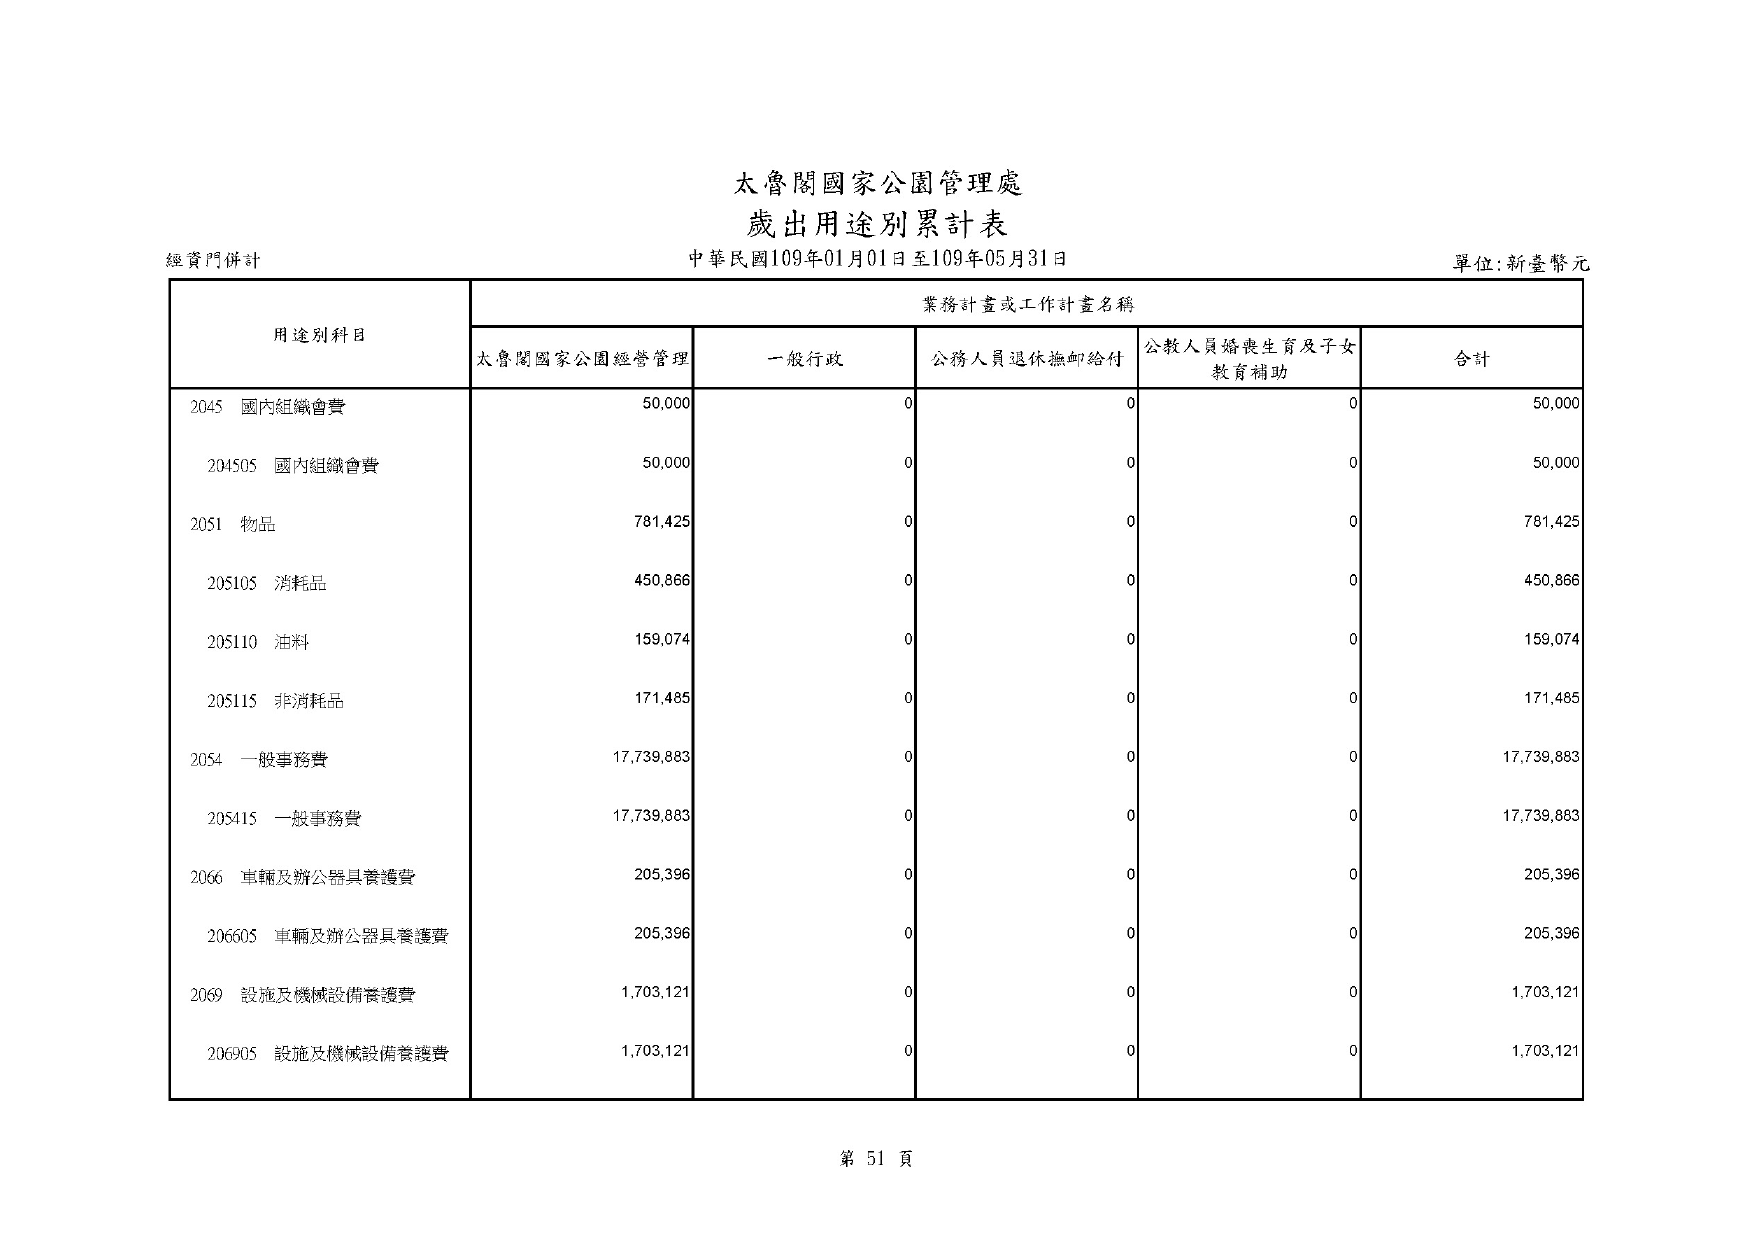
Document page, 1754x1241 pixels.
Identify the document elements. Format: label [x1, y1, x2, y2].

picture [59, 59, 1695, 1216]
